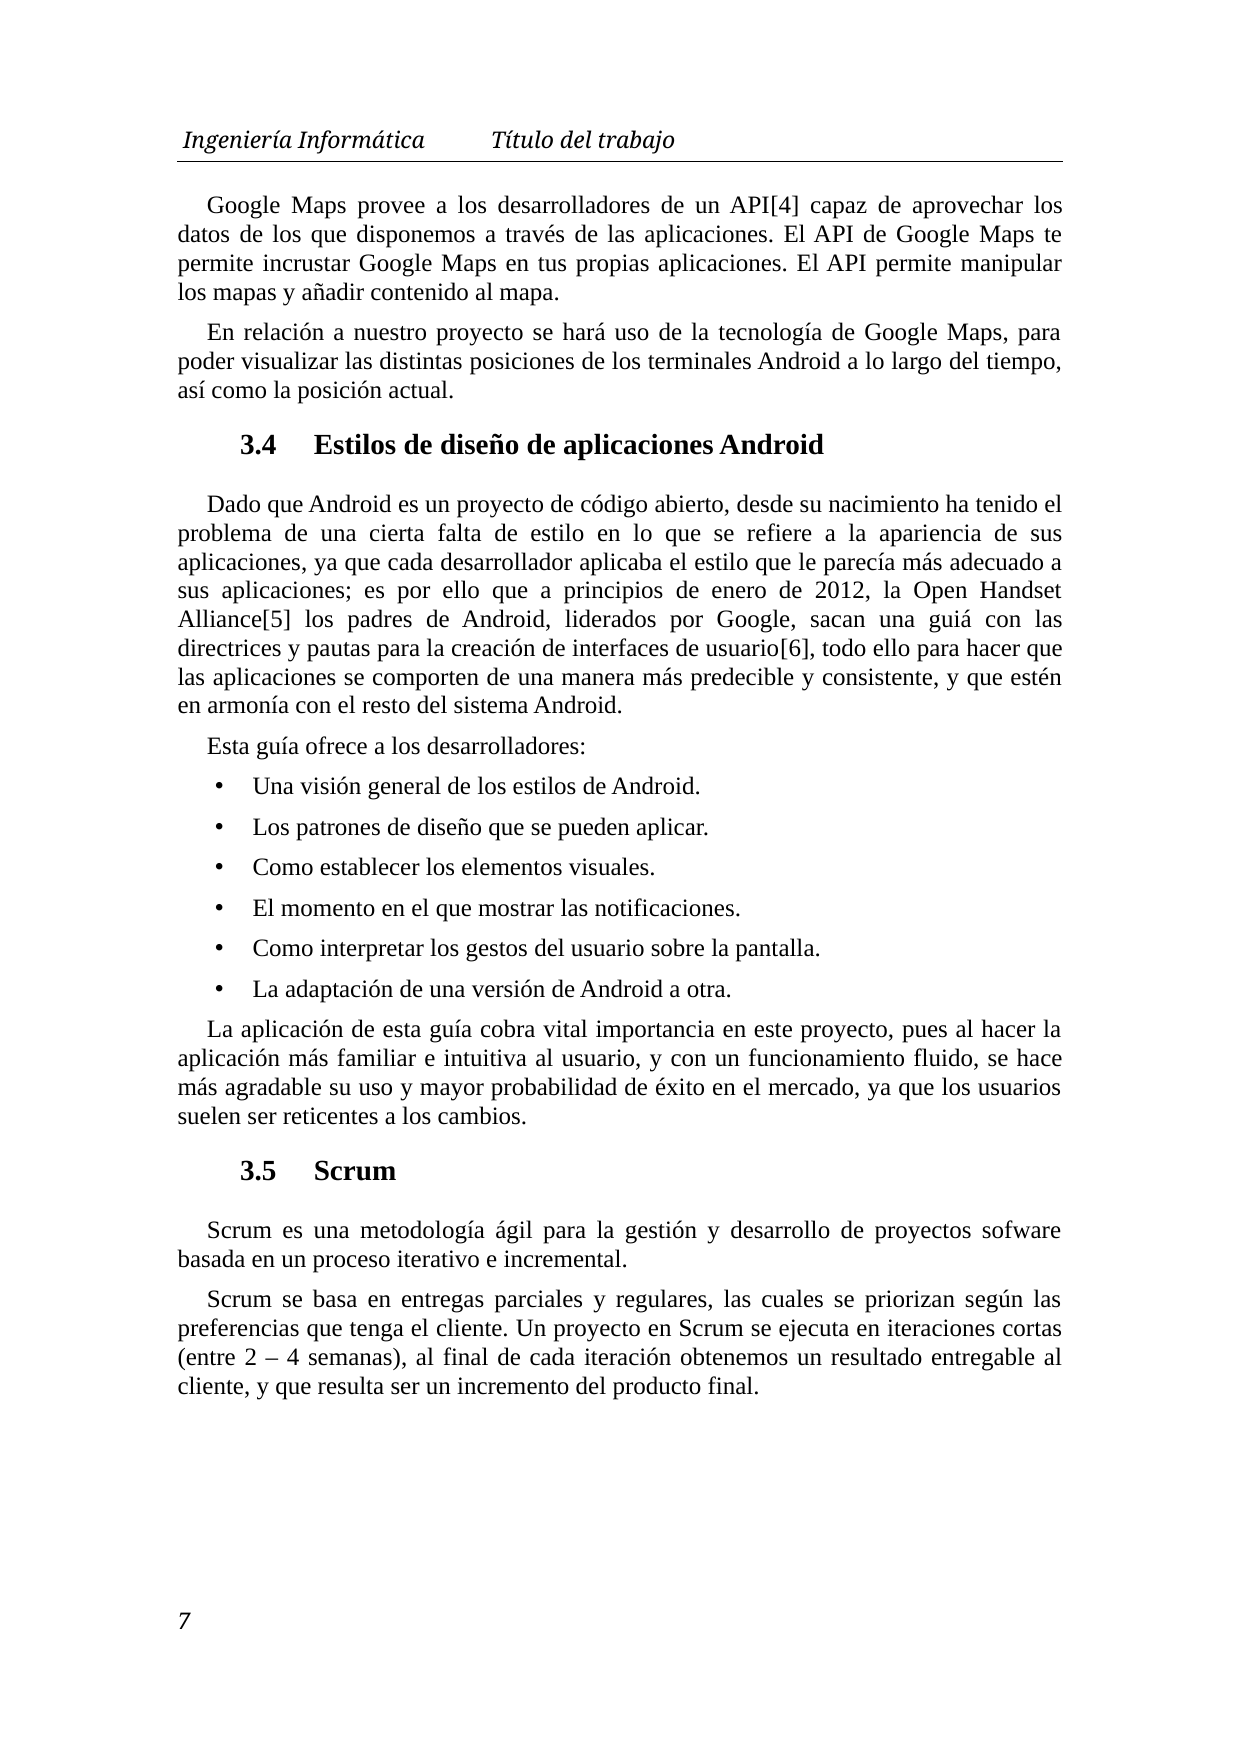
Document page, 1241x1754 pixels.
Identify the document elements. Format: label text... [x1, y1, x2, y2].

list Los patrones de diseño que se pueden aplicar. [215, 812, 1063, 841]
text Google Maps provee a los desarrolladores de un API[4] capaz de aprovechar los datos de los que disponemos a través de las aplicaciones. El API de Google Maps te permite incrustar Google Maps en tus propias aplicaciones. El API permite manipular los mapas y añadir contenido al mapa. [177, 190, 1063, 305]
list La adaptación de una versión de Android a otra. [215, 974, 1063, 1003]
list El momento en el que mostrar las notificaciones. [215, 893, 1063, 922]
text Scrum es una metodología ágil para la gestión y desarrollo de proyectos sofware basada en un proceso iterativo e incremental. [177, 1215, 1063, 1273]
text En relación a nuestro proyecto se hará uso de la tecnología de Google Maps, para poder visualizar las distintas posiciones de los terminales Android a lo largo del tiempo, así como la posición actual. [177, 317, 1063, 403]
text La aplicación de esta guía cobra vital importancia en este proyecto, pues al hacer la aplicación más familiar e intuitiva al usuario, y con un funcionamiento fluido, se hace más agradable su uso y mayor probabilidad de éxito en el mercado, ya que los usuarios suelen ser reticentes a los cambios. [177, 1014, 1063, 1129]
list Una visión general de los estilos de Android. [215, 771, 1063, 800]
text Esta guía ofrece a los desarrolladores: [177, 731, 1063, 760]
subtitle Scrum [240, 1153, 1063, 1187]
list Como interpretar los gestos del usuario sobre la pantalla. [215, 933, 1063, 962]
text Dado que Android es un proyecto de código abierto, desde su nacimiento ha tenido el problema de una cierta falta de estilo en lo que se refiere a la apariencia de sus aplicaciones, ya que cada desarrollador aplicaba el estilo que le parecía más adecuado a sus aplicaciones; es por ello que a principios de enero de 2012, la Open Handset Alliance[5] los padres de Android, liderados por Google, sacan una guiá con las directrices y pautas para la creación de interfaces de usuario[6], todo ello para hacer que las aplicaciones se comporten de una manera más predecible y consistente, y que estén en armonía con el resto del sistema Android. [177, 489, 1063, 719]
subtitle Estilos de diseño de aplicaciones Android [240, 427, 1063, 461]
list Como establecer los elementos visuales. [215, 852, 1063, 881]
text Scrum se basa en entregas parciales y regulares, las cuales se priorizan según las preferencias que tenga el cliente. Un proyecto en Scrum se ejecuta en iteraciones cortas (entre 2 – 4 semanas), al final de cada iteración obtenemos un resultado entregable al cliente, y que resulta ser un incremento del producto final. [177, 1284, 1063, 1399]
